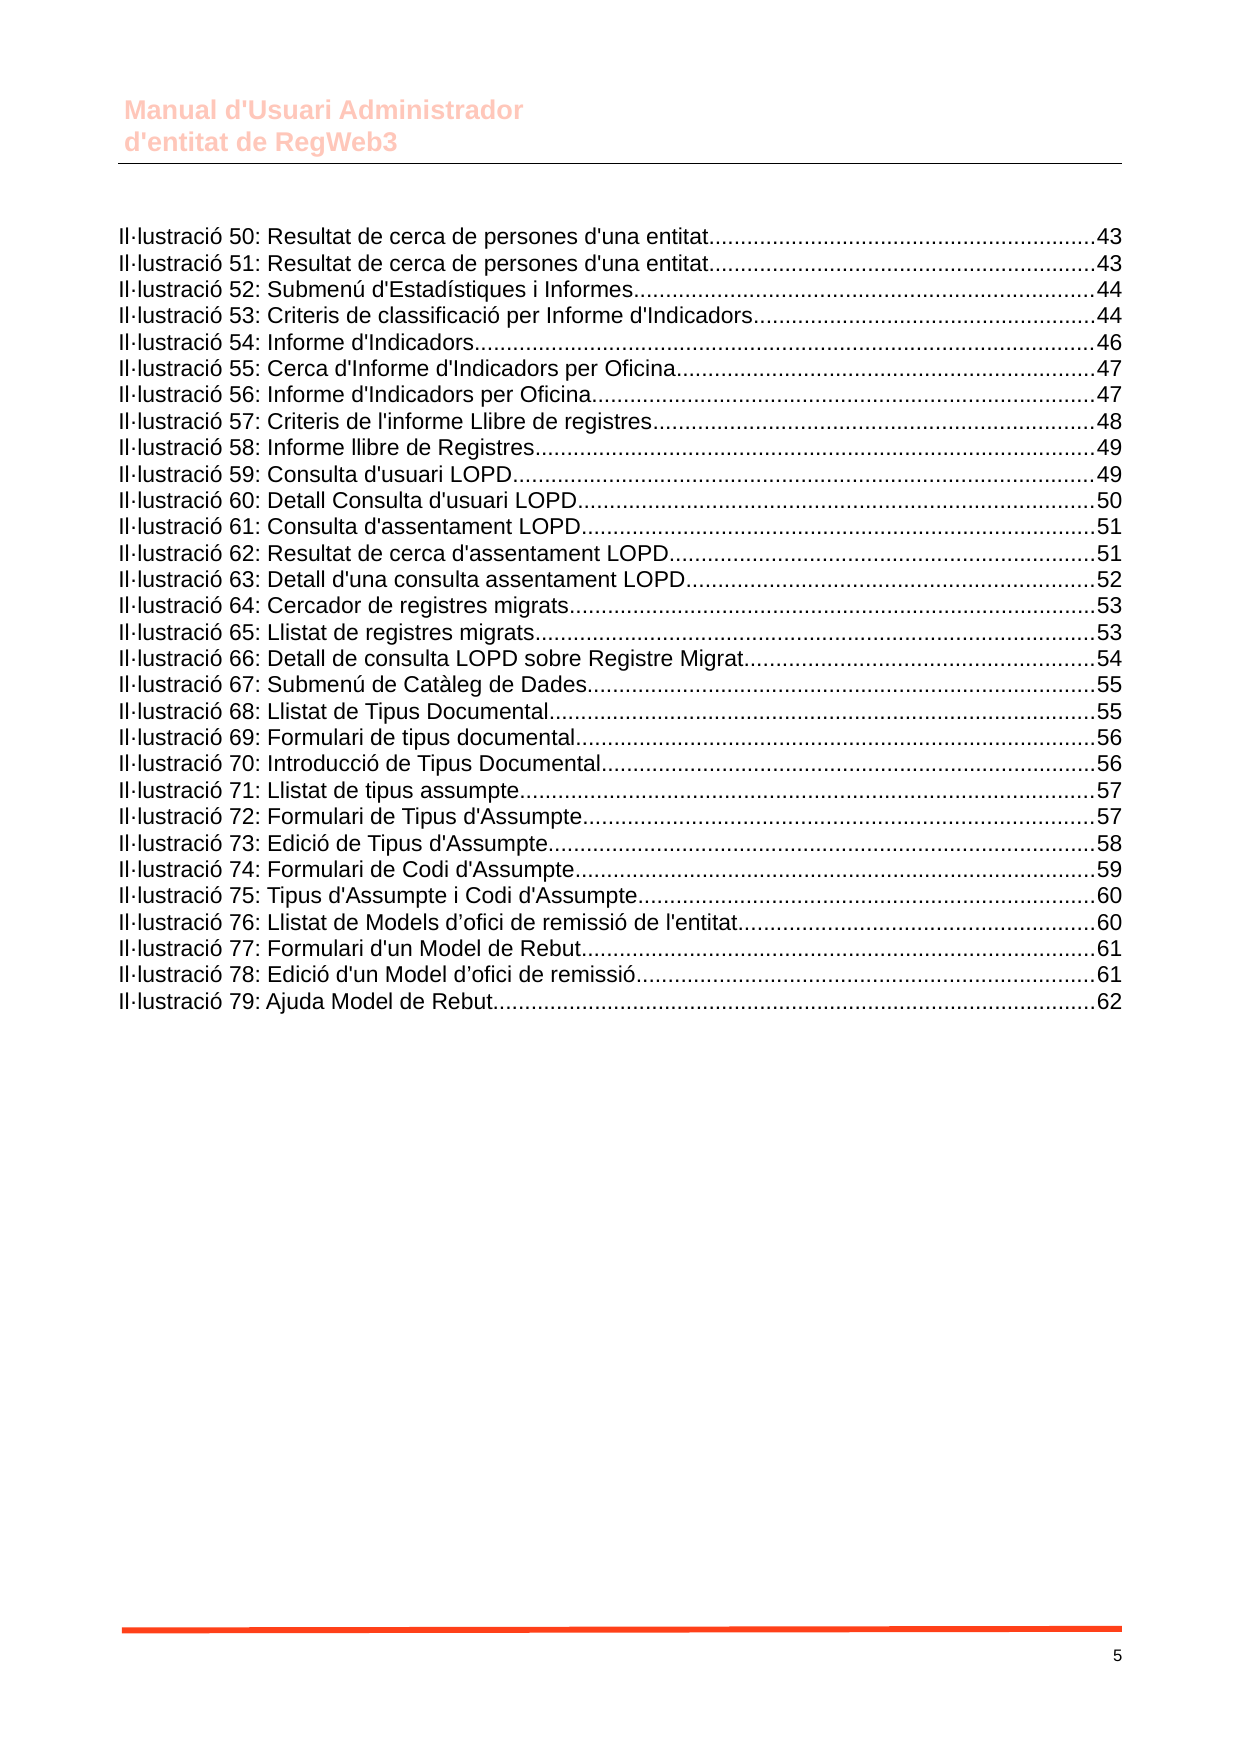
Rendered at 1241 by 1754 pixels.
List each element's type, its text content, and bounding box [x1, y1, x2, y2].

text Il·lustració 59: Consulta d'usuari LOPD 49 [118, 461, 1122, 487]
text Il·lustració 78: Edició d'un Model d’ofici de remissió 61 [118, 961, 1122, 988]
text Il·lustració 76: Llistat de Models d’ofici de remissió de l'entitat 60 [118, 908, 1122, 935]
text Il·lustració 79: Ajuda Model de Rebut 62 [118, 988, 1122, 1014]
text Il·lustració 69: Formulari de tipus documental 56 [118, 724, 1122, 750]
text Il·lustració 68: Llistat de Tipus Documental 55 [118, 698, 1122, 724]
text Il·lustració 73: Edició de Tipus d'Assumpte 58 [118, 829, 1122, 856]
text Il·lustració 53: Criteris de classificació per Informe d'Indicadors 44 [118, 302, 1122, 329]
text Il·lustració 57: Criteris de l'informe Llibre de registres 48 [118, 408, 1122, 434]
text Il·lustració 65: Llistat de registres migrats 53 [118, 619, 1122, 645]
text Il·lustració 55: Cerca d'Informe d'Indicadors per Oficina 47 [118, 355, 1122, 381]
text Il·lustració 50: Resultat de cerca de persones d'una entitat 43 [118, 223, 1122, 250]
text Il·lustració 71: Llistat de tipus assumpte 57 [118, 777, 1122, 803]
text Il·lustració 67: Submenú de Catàleg de Dades 55 [118, 671, 1122, 698]
text Il·lustració 70: Introducció de Tipus Documental 56 [118, 750, 1122, 777]
text Il·lustració 72: Formulari de Tipus d'Assumpte 57 [118, 803, 1122, 829]
text Il·lustració 51: Resultat de cerca de persones d'una entitat 43 [118, 250, 1122, 276]
text Il·lustració 54: Informe d'Indicadors 46 [118, 329, 1122, 355]
text Il·lustració 62: Resultat de cerca d'assentament LOPD 51 [118, 539, 1122, 566]
text Il·lustració 56: Informe d'Indicadors per Oficina 47 [118, 381, 1122, 408]
text Il·lustració 75: Tipus d'Assumpte i Codi d'Assumpte 60 [118, 882, 1122, 908]
text Il·lustració 63: Detall d'una consulta assentament LOPD 52 [118, 566, 1122, 592]
text Il·lustració 61: Consulta d'assentament LOPD 51 [118, 513, 1122, 539]
text Il·lustració 77: Formulari d'un Model de Rebut 61 [118, 935, 1122, 961]
text Il·lustració 60: Detall Consulta d'usuari LOPD 50 [118, 487, 1122, 513]
text Il·lustració 52: Submenú d'Estadístiques i Informes 44 [118, 276, 1122, 302]
text Il·lustració 74: Formulari de Codi d'Assumpte 59 [118, 856, 1122, 882]
text Il·lustració 58: Informe llibre de Registres 49 [118, 434, 1122, 461]
text Il·lustració 64: Cercador de registres migrats 53 [118, 592, 1122, 619]
text Il·lustració 66: Detall de consulta LOPD sobre Registre Migrat 54 [118, 645, 1122, 671]
